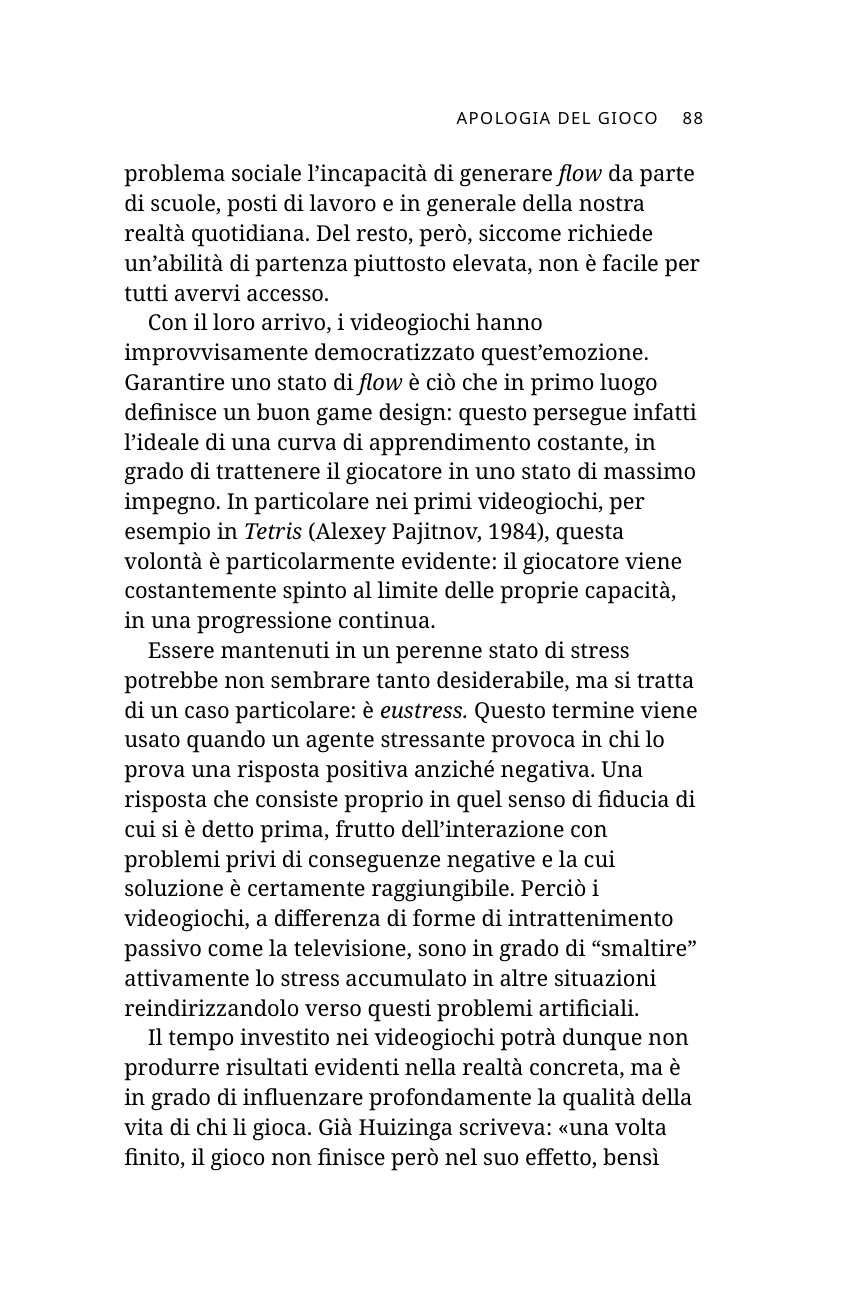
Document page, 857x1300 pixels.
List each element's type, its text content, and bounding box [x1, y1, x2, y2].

text Il tempo investito nei videogiochi potrà dunque non produrre risultati evidenti nella realtà concreta, ma è in grado di influenzare profondamente la qualità della vita di chi li gioca. Già Huizinga scriveva: «una volta finito, il gioco non finisce però nel suo effetto, bensì [124, 1022, 703, 1171]
text Con il loro arrivo, i videogiochi hanno improvvisamente democratizzato quest’emozione. Garantire uno stato di flow è ciò che in primo luogo definisce un buon game design: questo persegue infatti l’ideale di una curva di apprendimento costante, in grado di trattenere il giocatore in uno stato di massimo impegno. In particolare nei primi videogiochi, per esempio in Tetris (Alexey Pajitnov, 1984), questa volontà è particolarmente evidente: il giocatore viene costantemente spinto al limite delle proprie capacità, in una progressione continua. [124, 307, 703, 635]
text problema sociale l’incapacità di generare flow da parte di scuole, posti di lavoro e in generale della nostra realtà quotidiana. Del resto, però, siccome richiede un’abilità di partenza piuttosto elevata, non è facile per tutti avervi accesso. [124, 158, 703, 307]
text Essere mantenuti in un perenne stato di stress potrebbe non sembrare tanto desiderabile, ma si tratta di un caso particolare: è eustress. Questo termine viene usato quando un agente stressante provoca in chi lo prova una risposta positiva anziché negativa. Una risposta che consiste proprio in quel senso di fiducia di cui si è detto prima, frutto dell’interazione con problemi privi di conseguenze negative e la cui soluzione è certamente raggiungibile. Perciò i videogiochi, a differenza di forme di intrattenimento passivo come la televisione, sono in grado di “smaltire” attivamente lo stress accumulato in altre situazioni reindirizzandolo verso questi problemi artificiali. [124, 635, 703, 1022]
